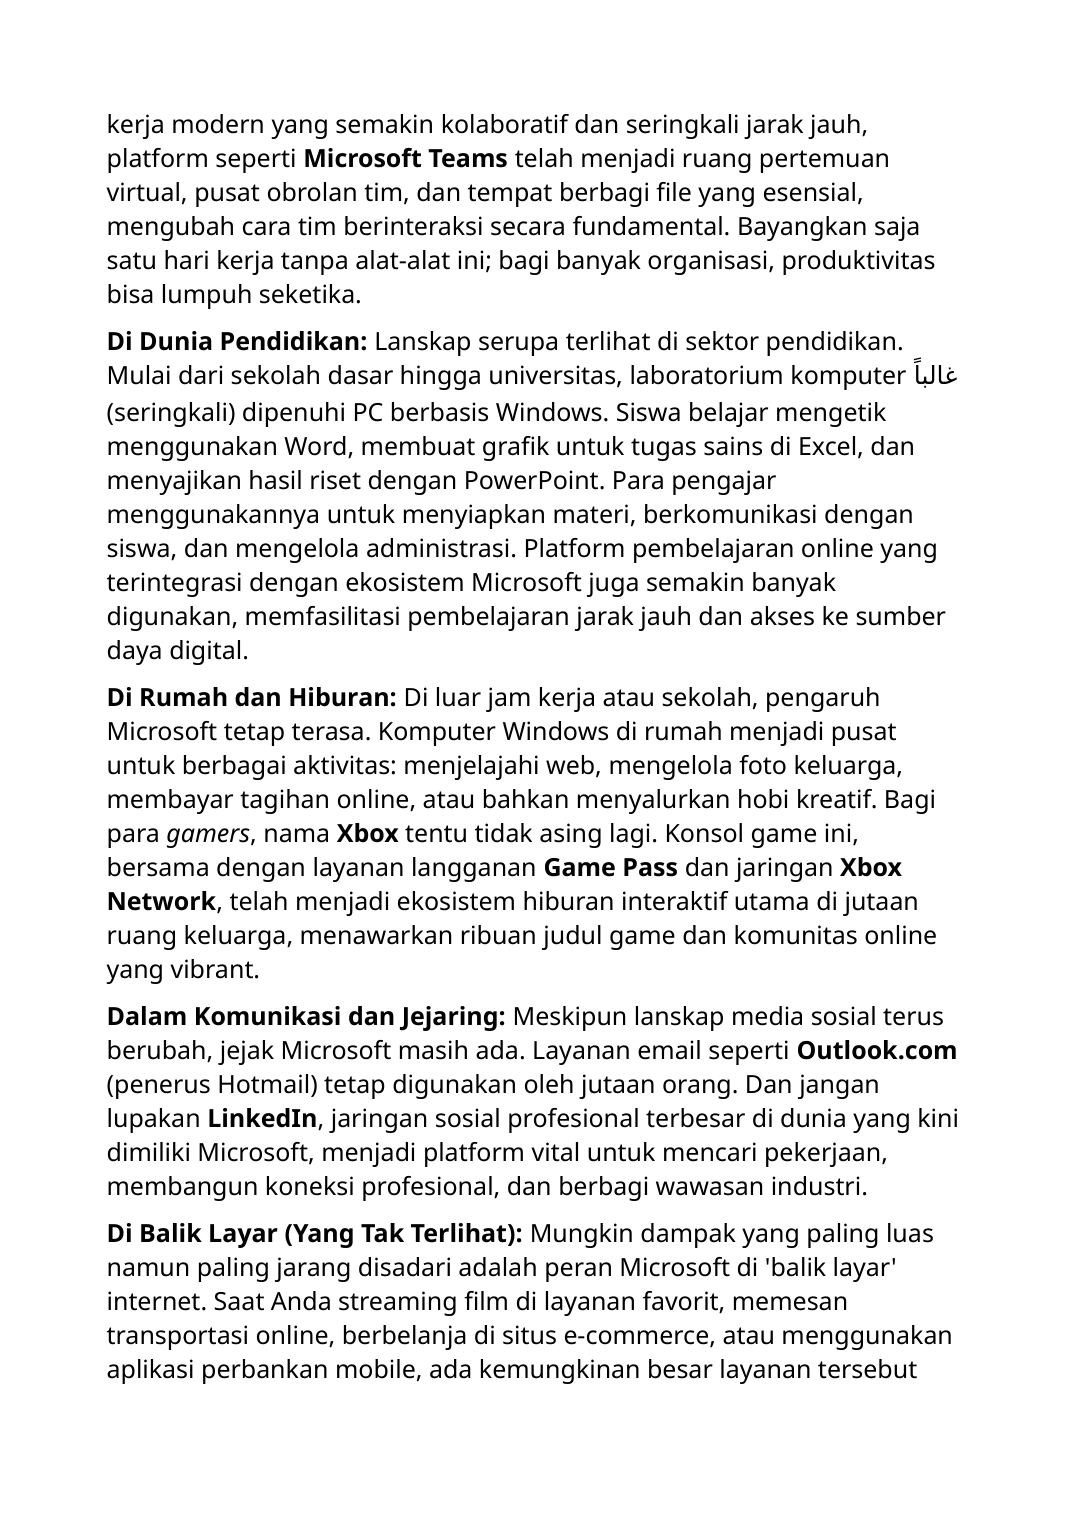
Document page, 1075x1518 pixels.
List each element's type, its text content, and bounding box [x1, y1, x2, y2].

text kerja modern yang semakin kolaboratif dan seringkali jarak jauh, platform seperti Microsoft Teams telah menjadi ruang pertemuan virtual, pusat obrolan tim, dan tempat berbagi file yang esensial, mengubah cara tim berinteraksi secara fundamental. Bayangkan saja satu hari kerja tanpa alat-alat ini; bagi banyak organisasi, produktivitas bisa lumpuh seketika. [106, 106, 968, 311]
text Di Balik Layar (Yang Tak Terlihat): Mungkin dampak yang paling luas namun paling jarang disadari adalah peran Microsoft di 'balik layar' internet. Saat Anda streaming film di layanan favorit, memesan transportasi online, berbelanja di situs e-commerce, atau menggunakan aplikasi perbankan mobile, ada kemungkinan besar layanan tersebut [106, 1215, 968, 1386]
text Dalam Komunikasi dan Jejaring: Meskipun lanskap media sosial terus berubah, jejak Microsoft masih ada. Layanan email seperti Outlook.com (penerus Hotmail) tetap digunakan oleh jutaan orang. Dan jangan lupakan LinkedIn, jaringan sosial profesional terbesar di dunia yang kini dimiliki Microsoft, menjadi platform vital untuk mencari pekerjaan, membangun koneksi profesional, dan berbagi wawasan industri. [106, 998, 968, 1203]
text Di Rumah dan Hiburan: Di luar jam kerja atau sekolah, pengaruh Microsoft tetap terasa. Komputer Windows di rumah menjadi pusat untuk berbagai aktivitas: menjelajahi web, mengelola foto keluarga, membayar tagihan online, atau bahkan menyalurkan hobi kreatif. Bagi para gamers, nama Xbox tentu tidak asing lagi. Konsol game ini, bersama dengan layanan langganan Game Pass dan jaringan Xbox Network, telah menjadi ekosistem hiburan interaktif utama di jutaan ruang keluarga, menawarkan ribuan judul game dan komunitas online yang vibrant. [106, 679, 968, 986]
text Di Dunia Pendidikan: Lanskap serupa terlihat di sektor pendidikan. Mulai dari sekolah dasar hingga universitas, laboratorium komputer غالباً (seringkali) dipenuhi PC berbasis Windows. Siswa belajar mengetik menggunakan Word, membuat grafik untuk tugas sains di Excel, dan menyajikan hasil riset dengan PowerPoint. Para pengajar menggunakannya untuk menyiapkan materi, berkomunikasi dengan siswa, dan mengelola administrasi. Platform pembelajaran online yang terintegrasi dengan ekosistem Microsoft juga semakin banyak digunakan, memfasilitasi pembelajaran jarak jauh dan akses ke sumber daya digital. [106, 323, 968, 667]
